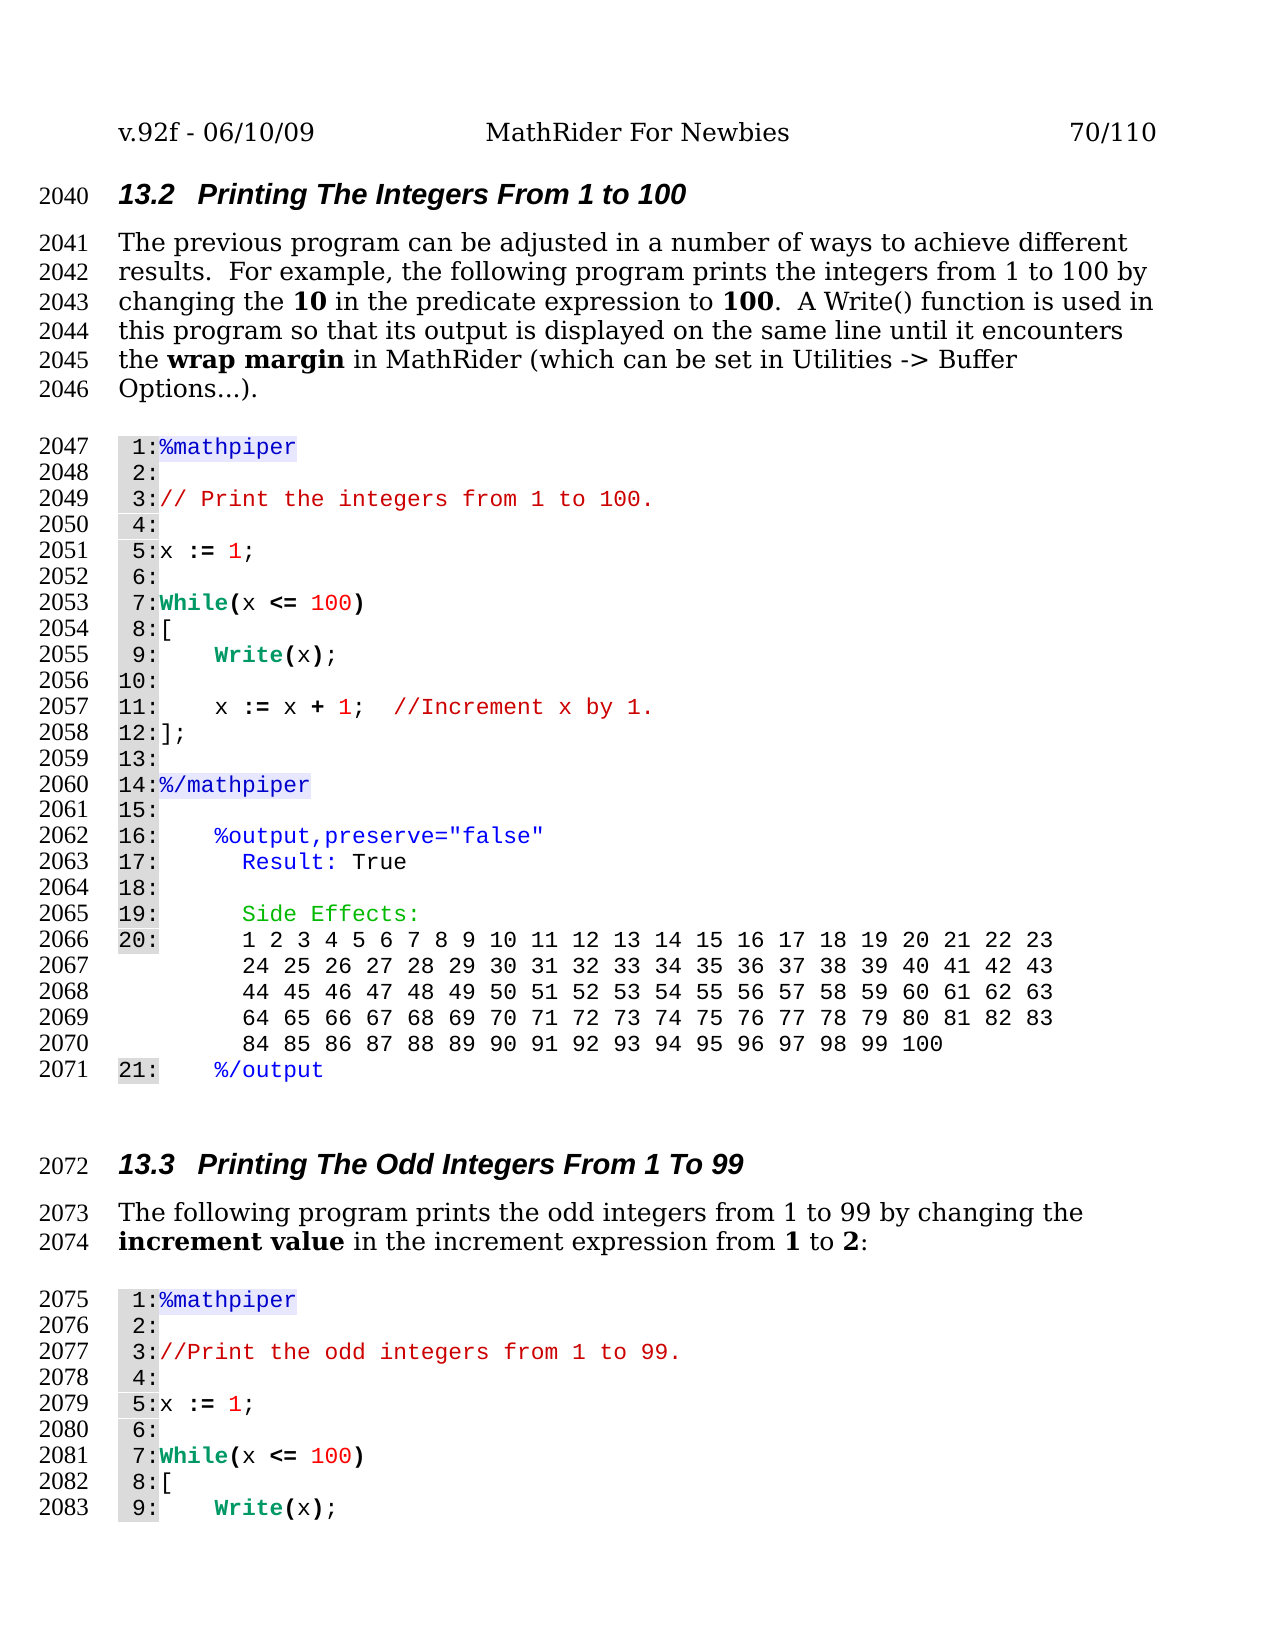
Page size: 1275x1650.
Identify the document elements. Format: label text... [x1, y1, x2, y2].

text 19: Side Effects: [118, 903, 1157, 928]
text 18: [118, 877, 1157, 903]
text The following program prints the odd integers from 1 to 99 by changing the increment value in the increment expression from 1 to 2: [118, 1198, 1157, 1257]
text 13: [118, 747, 1157, 773]
text 6: [118, 565, 1157, 591]
text 44 45 46 47 48 49 50 51 52 53 54 55 56 57 58 59 60 61 62 63 [118, 980, 1157, 1006]
text 7:While(x <= 100) [118, 591, 1157, 617]
text 84 85 86 87 88 89 90 91 92 93 94 95 96 97 98 99 100 [118, 1032, 1157, 1058]
text 12:]; [118, 721, 1157, 747]
text 21: %/output [118, 1058, 1157, 1084]
text 8:[ [118, 617, 1157, 643]
text 14:%/mathpiper [118, 773, 1157, 799]
text 3://Print the odd integers from 1 to 99. [118, 1341, 1157, 1367]
text 16: %output,preserve="false" [118, 825, 1157, 851]
text 2: [118, 462, 1157, 488]
text 2: [118, 1315, 1157, 1341]
text 4: [118, 1367, 1157, 1392]
text 1:%mathpiper [118, 436, 1157, 462]
text 5:x := 1; [118, 1392, 1157, 1418]
text 9: Write(x); [118, 1496, 1157, 1522]
text 15: [118, 799, 1157, 825]
text 20: 1 2 3 4 5 6 7 8 9 10 11 12 13 14 15 16 17 18 19 20 21 22 23 [118, 928, 1157, 954]
text 11: x := x + 1; //Increment x by 1. [118, 695, 1157, 721]
text 8:[ [118, 1470, 1157, 1496]
text 3:// Print the integers from 1 to 100. [118, 488, 1157, 513]
text 17: Result: True [118, 851, 1157, 877]
text 9: Write(x); [118, 643, 1157, 669]
text 10: [118, 669, 1157, 695]
text 24 25 26 27 28 29 30 31 32 33 34 35 36 37 38 39 40 41 42 43 [118, 954, 1157, 980]
text 6: [118, 1418, 1157, 1444]
subtitle Printing The Integers From 1 to 100 [118, 177, 1157, 210]
text 7:While(x <= 100) [118, 1444, 1157, 1470]
text 64 65 66 67 68 69 70 71 72 73 74 75 76 77 78 79 80 81 82 83 [118, 1006, 1157, 1032]
subtitle Printing The Odd Integers From 1 To 99 [118, 1147, 1157, 1180]
text 1:%mathpiper [118, 1289, 1157, 1315]
text 5:x := 1; [118, 539, 1157, 565]
text The previous program can be adjusted in a number of ways to achieve different results. For example, the following program prints the integers from 1 to 100 by changing the 10 in the predicate expression to 100. A Write() function is used in this program so that its output is displayed on the same line until it encounters the wrap margin in MathRider (which can be set in Utilities -> Buffer Options...). [118, 228, 1157, 404]
text 4: [118, 513, 1157, 539]
